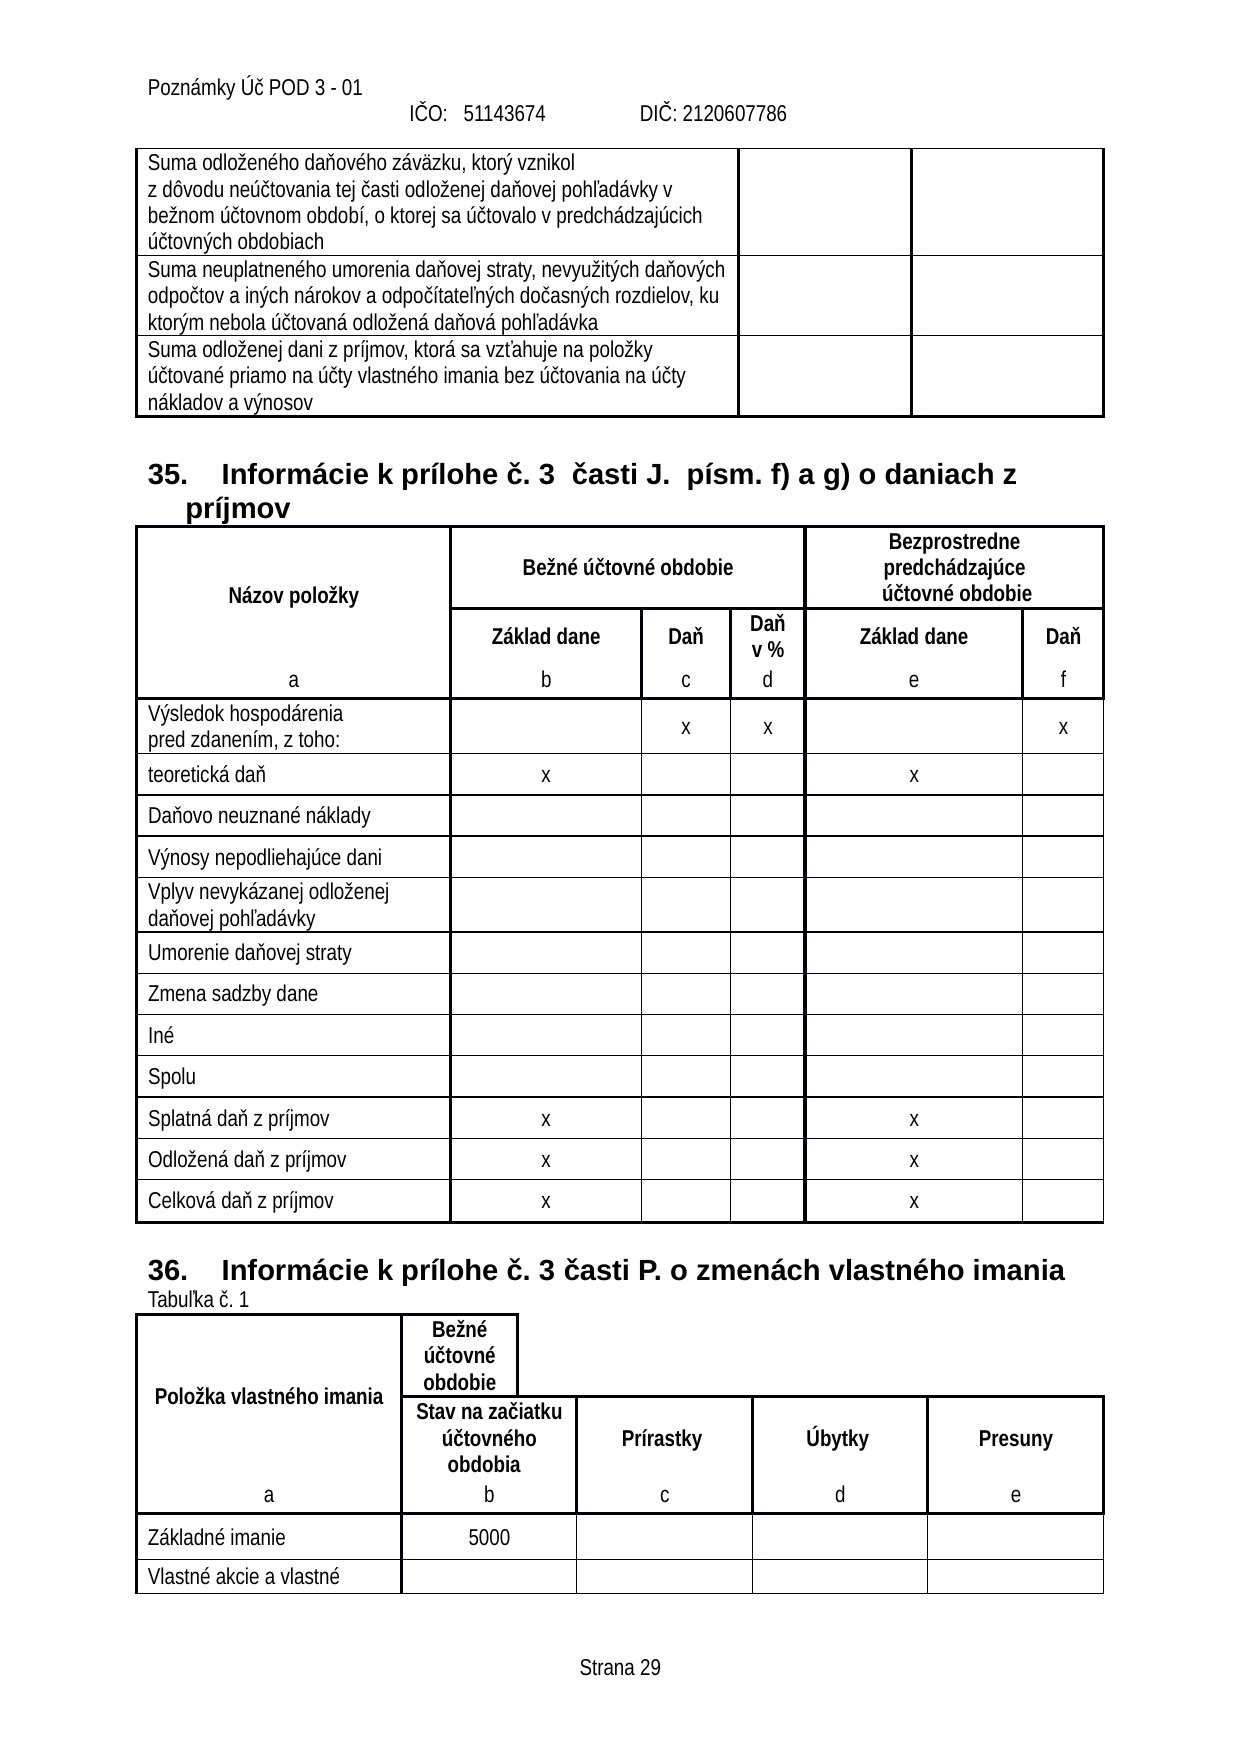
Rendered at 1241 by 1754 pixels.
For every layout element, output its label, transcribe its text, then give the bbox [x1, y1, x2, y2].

table_header Bežné účtovné obdobie [403, 1316, 516, 1395]
table_cell a [138, 1477, 400, 1512]
table_cell [753, 1515, 927, 1559]
table_cell x [807, 1139, 1022, 1179]
table_cell [403, 1560, 576, 1593]
table_cell [731, 1015, 803, 1055]
table_cell Presuny [929, 1398, 1102, 1477]
table_cell [753, 1560, 927, 1593]
table_cell [642, 1098, 730, 1138]
title Informácie k prílohe č. 3 časti J. písm. f) a g) o daniach z príjmov [148, 457, 1092, 524]
table_cell [642, 1139, 730, 1179]
table_cell [642, 837, 730, 877]
table_cell x [807, 754, 1022, 794]
table_cell c [578, 1477, 751, 1512]
table_cell [642, 878, 730, 931]
table_header Položka vlastného imania [138, 1316, 400, 1477]
table_cell x [452, 1180, 641, 1221]
table_cell Základ dane [807, 610, 1021, 662]
table_cell x [452, 754, 641, 794]
table_cell [1023, 1180, 1103, 1221]
table_cell [740, 149, 910, 255]
table_cell Suma odloženej dani z príjmov, ktorá sa vzťahuje na položky účtované priamo na účty vlastného imania bez účtovania na účty nákladov a výnosov [138, 336, 737, 415]
table_cell [731, 837, 803, 877]
table_cell [731, 933, 803, 972]
table_cell e [929, 1477, 1102, 1512]
table_header Názov položky [138, 528, 449, 662]
table_cell Iné [138, 1015, 449, 1055]
table_cell Daň [1024, 610, 1102, 662]
table_cell x [807, 1098, 1022, 1138]
table_cell Celková daň z príjmov [138, 1180, 449, 1221]
table_cell Výnosy nepodliehajúce dani [138, 837, 449, 877]
table_header Bezprostredne predchádzajúce účtovné obdobie [807, 528, 1102, 607]
table_cell [642, 796, 730, 835]
table_cell x [452, 1139, 641, 1179]
table_cell [913, 149, 1102, 255]
table_cell [452, 1056, 641, 1096]
table_cell [452, 1015, 641, 1055]
table_cell [740, 256, 910, 335]
table_cell [1023, 1139, 1103, 1179]
table_cell [452, 796, 641, 835]
table_cell [642, 974, 730, 1014]
table_cell [807, 700, 1022, 753]
table_cell [642, 754, 730, 794]
title Informácie k prílohe č. 3 časti P. o zmenách vlastného imania [148, 1253, 1092, 1286]
table_cell [807, 974, 1022, 1014]
table_cell 5000 [403, 1515, 576, 1559]
table_cell [642, 1056, 730, 1096]
table_cell b [452, 663, 640, 697]
table_cell Daň [643, 610, 729, 662]
table_cell [642, 933, 730, 972]
table_cell Daňovo neuznané náklady [138, 796, 449, 835]
table_cell x [731, 700, 803, 753]
table_cell Vlastné akcie a vlastné [138, 1560, 400, 1593]
table_header Bežné účtovné obdobie [452, 528, 803, 607]
table_cell [913, 256, 1102, 335]
table_cell e [807, 663, 1021, 697]
table_cell a [138, 663, 449, 697]
text Tabuľka č. 1 [148, 1286, 1092, 1313]
table_cell [807, 837, 1022, 877]
table_cell [1023, 1056, 1103, 1096]
table_cell Prírastky [578, 1398, 751, 1477]
table_cell [1023, 796, 1103, 835]
table_cell [452, 933, 641, 972]
table_cell x [807, 1180, 1022, 1221]
table_cell [928, 1515, 1103, 1559]
table_cell Úbytky [754, 1398, 926, 1477]
table_cell c [643, 663, 729, 697]
table_cell Vplyv nevykázanej odloženej daňovej pohľadávky [138, 878, 449, 931]
table_cell [740, 336, 910, 415]
table_cell [807, 1015, 1022, 1055]
table_cell Suma odloženého daňového záväzku, ktorý vznikol z dôvodu neúčtovania tej časti odloženej daňovej pohľadávky v bežnom účtovnom období, o ktorej sa účtovalo v predchádzajúcich účtovných obdobiach [138, 149, 737, 255]
table_cell Umorenie daňovej straty [138, 933, 449, 972]
table_cell [577, 1560, 752, 1593]
table_cell [807, 1056, 1022, 1096]
table_cell Zmena sadzby dane [138, 974, 449, 1014]
table_cell Základ dane [452, 610, 640, 662]
table_cell [452, 878, 641, 931]
table_cell [731, 754, 803, 794]
table_cell [807, 796, 1022, 835]
table_cell [452, 837, 641, 877]
table_cell [807, 933, 1022, 972]
table_cell Stav na začiatku účtovného obdobia [403, 1398, 575, 1477]
table_cell [913, 336, 1102, 415]
table_cell [731, 974, 803, 1014]
table_cell teoretická daň [138, 754, 449, 794]
table_cell [1023, 837, 1103, 877]
table_cell x [1023, 700, 1103, 753]
table_cell x [642, 700, 730, 753]
table_cell [731, 1056, 803, 1096]
table_cell [731, 1139, 803, 1179]
table_cell [807, 878, 1022, 931]
table_cell Daň v % [732, 610, 803, 662]
table_cell Spolu [138, 1056, 449, 1096]
table_cell x [452, 1098, 641, 1138]
table_cell [731, 878, 803, 931]
table_cell Suma neuplatneného umorenia daňovej straty, nevyužitých daňových odpočtov a iných nárokov a odpočítateľných dočasných rozdielov, ku ktorým nebola účtovaná odložená daňová pohľadávka [138, 256, 737, 335]
table_cell d [732, 663, 803, 697]
table_cell b [403, 1477, 575, 1512]
table_cell [731, 1180, 803, 1221]
table_cell [1023, 1015, 1103, 1055]
table_cell f [1024, 663, 1102, 697]
table_cell [1023, 878, 1103, 931]
table_cell Základné imanie [138, 1515, 400, 1559]
table_cell Odložená daň z príjmov [138, 1139, 449, 1179]
table_cell d [754, 1477, 926, 1512]
table_cell Splatná daň z príjmov [138, 1098, 449, 1138]
table_cell [731, 1098, 803, 1138]
table_cell Výsledok hospodárenia pred zdanením, z toho: [138, 700, 449, 753]
table_cell [1023, 1098, 1103, 1138]
table_cell [642, 1180, 730, 1221]
table_cell [452, 700, 641, 753]
table_cell [731, 796, 803, 835]
table_cell [928, 1560, 1103, 1593]
table_cell [1023, 754, 1103, 794]
table_cell [1023, 933, 1103, 972]
table_cell [1023, 974, 1103, 1014]
table_cell [452, 974, 641, 1014]
table_cell [642, 1015, 730, 1055]
table_cell [577, 1515, 752, 1559]
